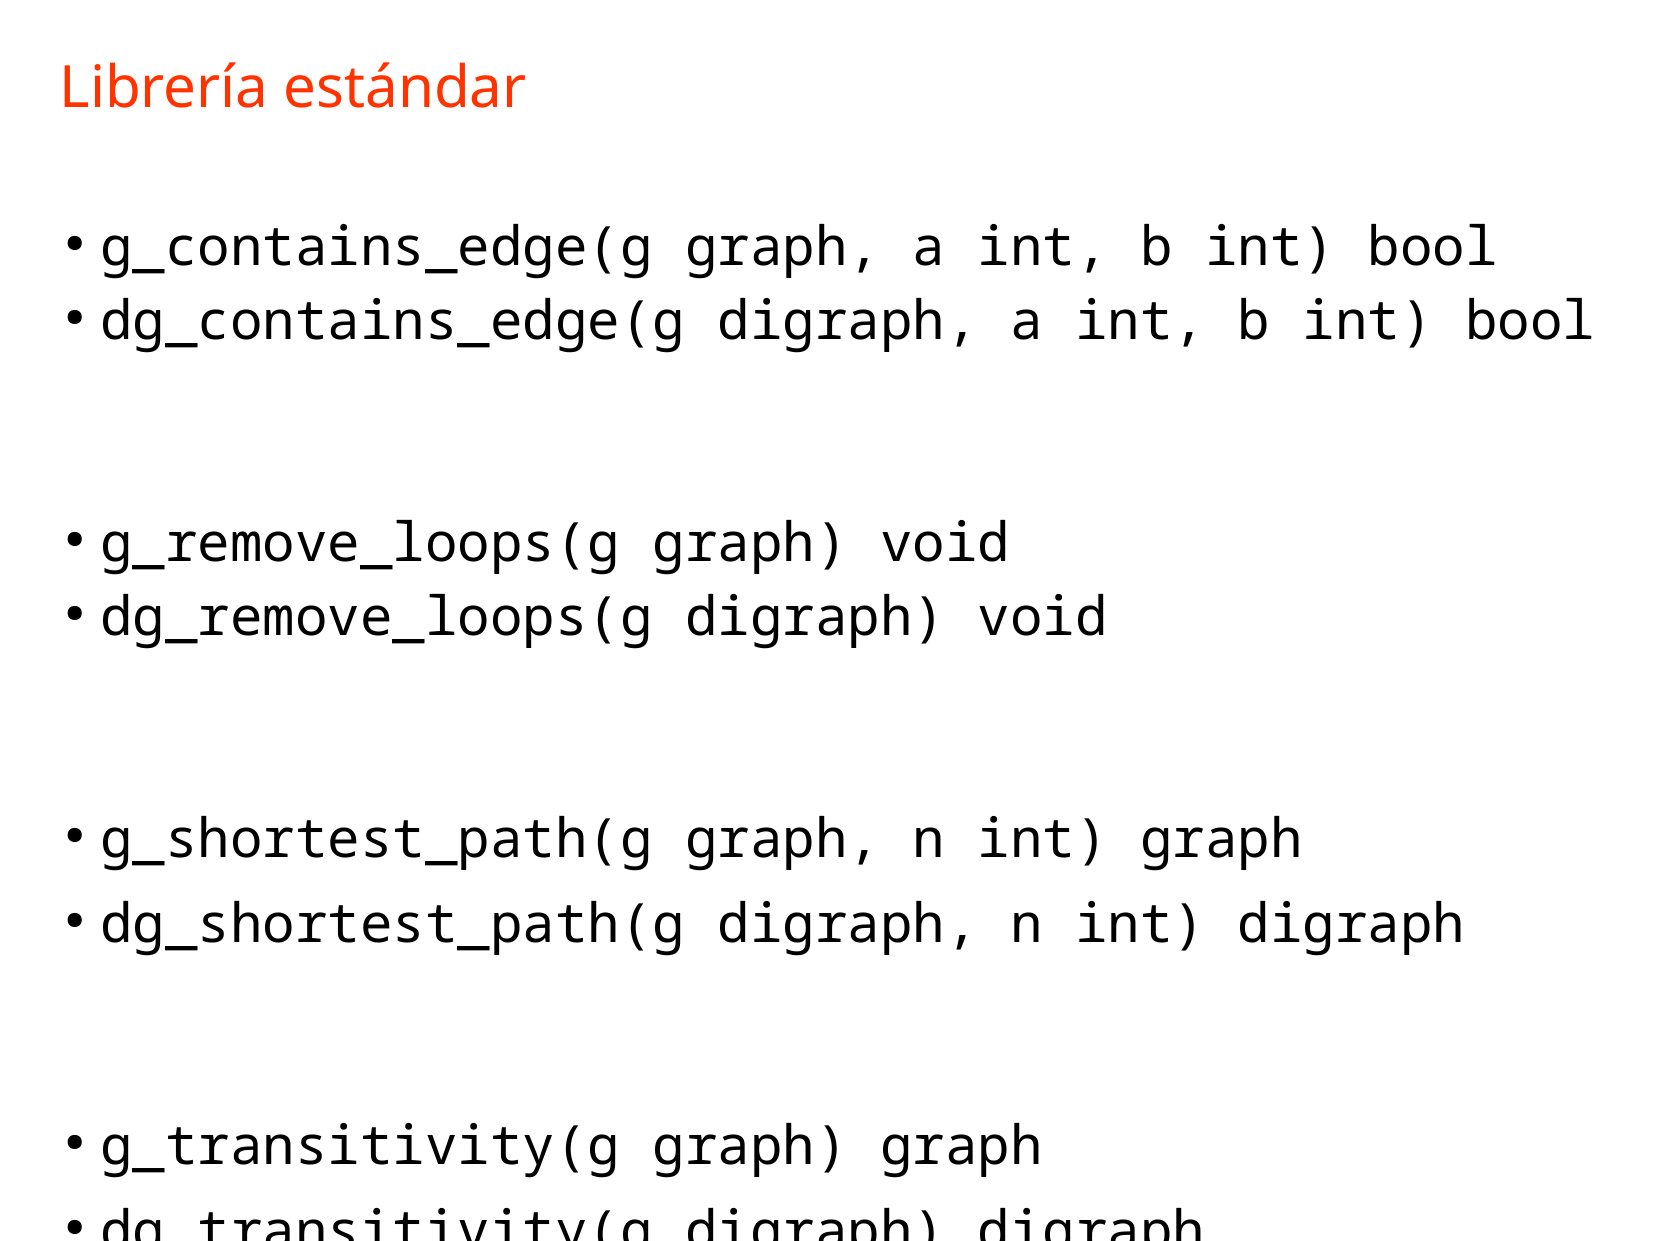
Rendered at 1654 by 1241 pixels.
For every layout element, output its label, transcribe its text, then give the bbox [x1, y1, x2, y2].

text_box g_contains_edge(g graph, a int, b int) bool dg_contains_edge(g digraph, a int, b int) bool g_remove_loops(g graph) void dg_remove_loops(g digraph) void g_shortest_path(g graph, n int) graph dg_shortest_path(g digraph, n int) digraph g_transitivity(g graph) graph dg_transitivity(g digraph) digraph [50, 200, 1611, 1149]
text_box Librería estándar [45, 38, 1591, 139]
